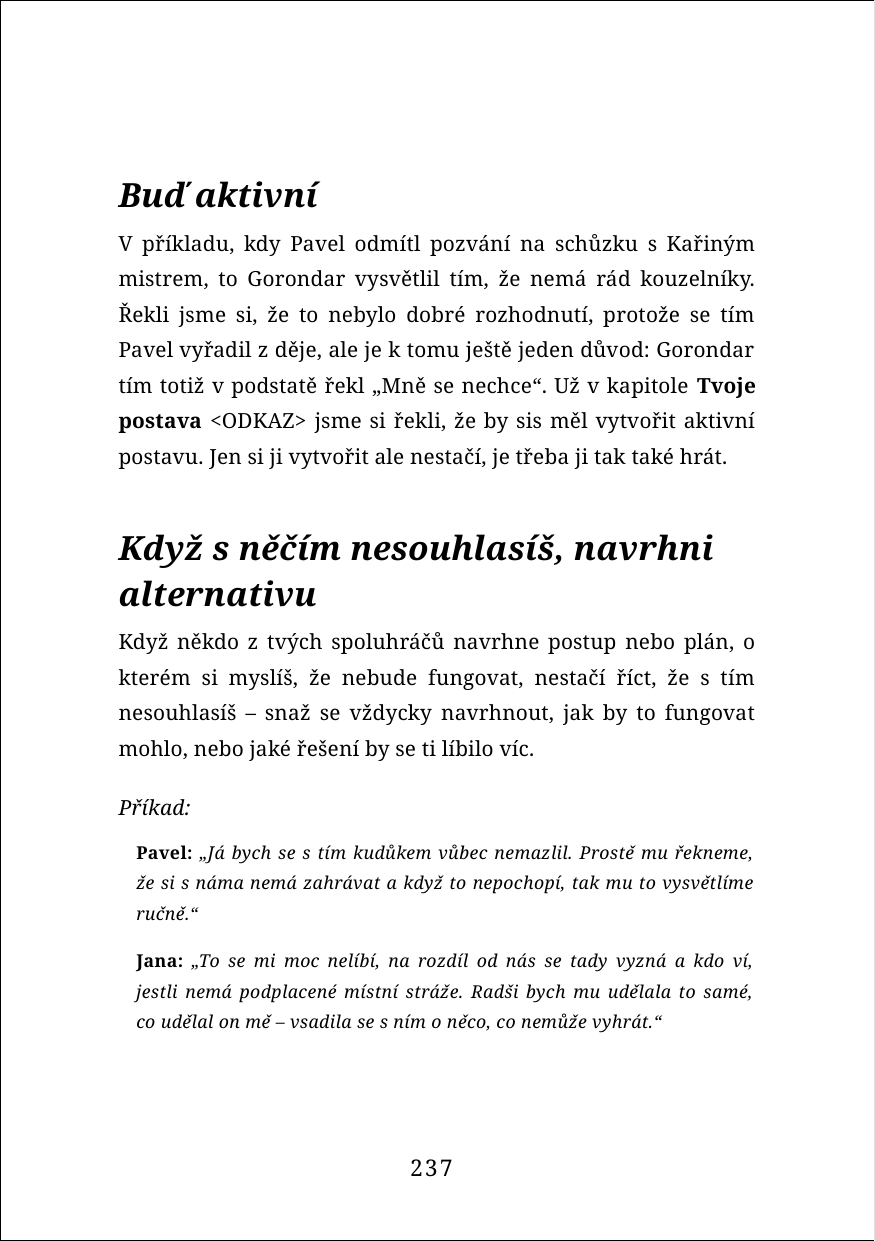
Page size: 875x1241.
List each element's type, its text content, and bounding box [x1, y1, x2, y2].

text Když někdo z tvých spoluhráčů navrhne postup nebo plán, o kterém si myslíš, že nebude fungovat, nestačí říct, že s tím nesouhlasíš – snaž se vždycky navrhnout, jak by to fungovat mohlo, nebo jaké řešení by se ti líbilo víc. [118, 627, 756, 762]
subtitle Když s něčím nesouhlasíš, navrhni alternativu [118, 525, 756, 616]
subtitle Buď aktivní [118, 172, 756, 217]
text Jana: „To se mi moc nelíbí, na rozdíl od nás se tady vyzná a kdo ví, jestli nemá podplacené místní stráže. Radši bych mu udělala to samé, co udělal on mě – vsadila se s ním o něco, co nemůže vyhrát.“ [136, 949, 756, 1033]
text V příkladu, kdy Pavel odmítl pozvání na schůzku s Kařiným mistrem, to Gorondar vysvětlil tím, že nemá rád kouzelníky. Řekli jsme si, že to nebylo dobré rozhodnutí, protože se tím Pavel vyřadil z děje, ale je k tomu ještě jeden důvod: Gorondar tím totiž v podstatě řekl „Mně se nechce“. Už v kapitole Tvoje postava <ODKAZ> jsme si řekli, že by sis měl vytvořit aktivní postavu. Jen si ji vytvořit ale nestačí, je třeba ji tak také hrát. [118, 229, 756, 471]
text Příkad: [118, 793, 756, 822]
text Pavel: „Já bych se s tím kudůkem vůbec nemazlil. Prostě mu řekneme, že si s náma nemá zahrávat a když to nepochopí, tak mu to vysvětlíme ručně.“ [136, 841, 756, 925]
